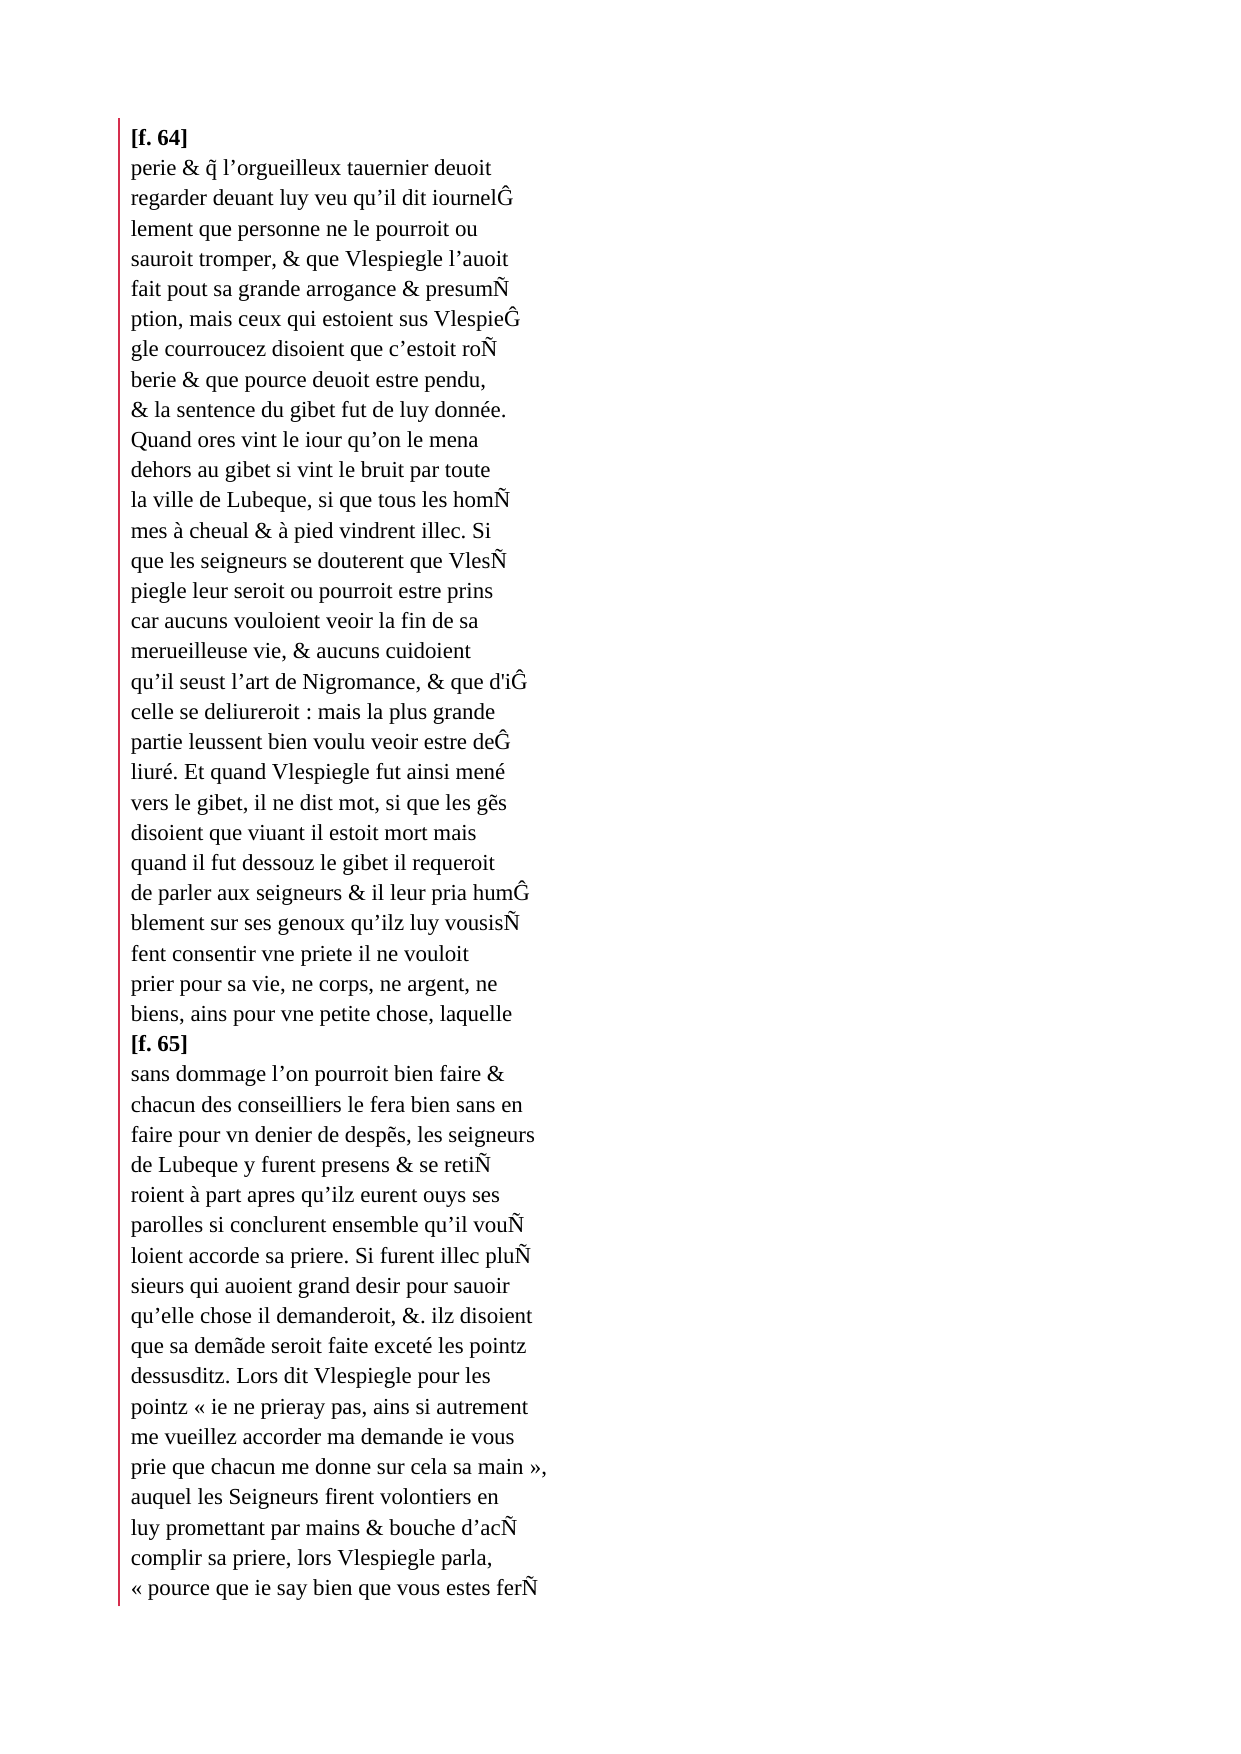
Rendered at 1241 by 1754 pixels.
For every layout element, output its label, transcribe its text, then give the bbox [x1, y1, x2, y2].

text [f. 64] perie & q̃ l’orgueilleux tauernier deuoit regarder deuant luy veu qu’il dit iournelĜ lement que personne ne le pourroit ou sauroit tromper, & que Vlespiegle l’auoit fait pout sa grande arrogance & presumÑ ption, mais ceux qui estoient sus VlespieĜ gle courroucez disoient que c’estoit roÑ berie & que pource deuoit estre pendu, & la sentence du gibet fut de luy donnée. Quand ores vint le iour qu’on le mena dehors au gibet si vint le bruit par toute la ville de Lubeque, si que tous les homÑ mes à cheual & à pied vindrent illec. Si que les seigneurs se douterent que VlesÑ piegle leur seroit ou pourroit estre prins car aucuns vouloient veoir la fin de sa merueilleuse vie, & aucuns cuidoient qu’il seust l’art de Nigromance, & que d'iĜ celle se deliureroit : mais la plus grande partie leussent bien voulu veoir estre deĜ liuré. Et quand Vlespiegle fut ainsi mené vers le gibet, il ne dist mot, si que les gẽs disoient que viuant il estoit mort mais quand il fut dessouz le gibet il requeroit de parler aux seigneurs & il leur pria humĜ blement sur ses genoux qu’ilz luy vousisÑ fent consentir vne priete il ne vouloit prier pour sa vie, ne corps, ne argent, ne biens, ains pour vne petite chose, laquelle [f. 65] sans dommage l’on pourroit bien faire & chacun des conseilliers le fera bien sans en faire pour vn denier de despẽs, les seigneurs de Lubeque y furent presens & se retiÑ roient à part apres qu’ilz eurent ouys ses parolles si conclurent ensemble qu’il vouÑ loient accorde sa priere. Si furent illec pluÑ sieurs qui auoient grand desir pour sauoir qu’elle chose il demanderoit, &. ilz disoient que sa demãde seroit faite exceté les pointz dessusditz. Lors dit Vlespiegle pour les pointz « ie ne prieray pas, ains si autrement me vueillez accorder ma demande ie vous prie que chacun me donne sur cela sa main », auquel les Seigneurs firent volontiers en luy promettant par mains & bouche d’acÑ complir sa priere, lors Vlespiegle parla, « pource que ie say bien que vous estes ferÑ [120, 118, 1122, 1606]
